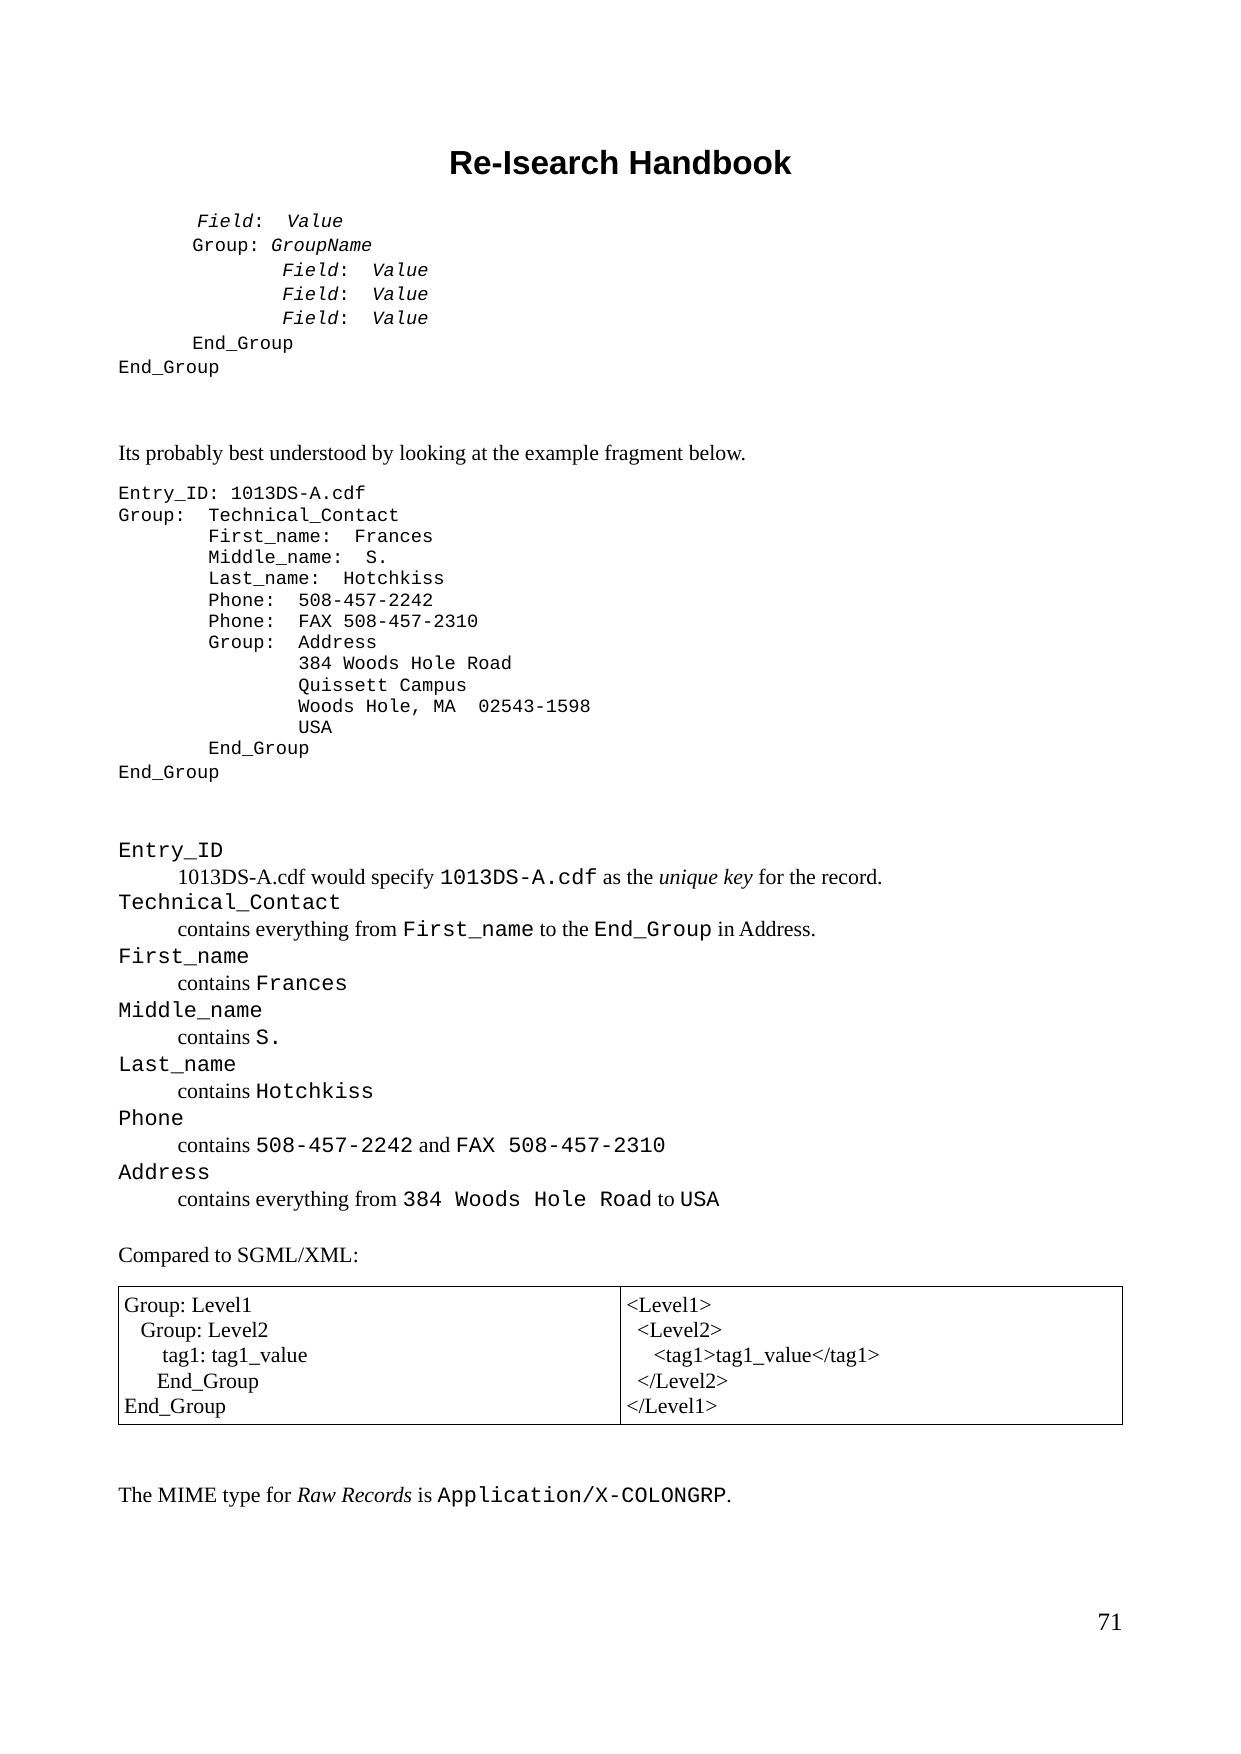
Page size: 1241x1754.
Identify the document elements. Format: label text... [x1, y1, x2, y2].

text Compared to SGML/XML: [118, 1242, 1122, 1267]
text First_name: Frances [118, 527, 1122, 548]
list 1013DS-A.cdf would specify 1013DS-A.cdf as the unique key for the record. [177, 864, 1122, 891]
text Entry_ID: 1013DS-A.cdf [118, 484, 1122, 505]
text Field: Value [192, 309, 1122, 330]
text End_Group [118, 760, 1122, 785]
list contains Hotchkiss [177, 1078, 1122, 1105]
text Last_name: Hotchkiss [118, 569, 1122, 590]
text Phone: FAX 508-457-2310 [118, 612, 1122, 633]
text Field: Value [192, 260, 1122, 282]
text Its probably best understood by looking at the example fragment below. [118, 440, 1122, 465]
text Group: Address [118, 633, 1122, 654]
text Field: Value [192, 285, 1122, 306]
subtitle Phone [118, 1105, 1122, 1132]
text Woods Hole, MA 02543-1598 [118, 697, 1122, 718]
table_header Group: Level1 Group: Level2 tag1: tag1_value End_Group End_Group [119, 1287, 620, 1424]
subtitle Entry_ID [118, 814, 1122, 864]
text The MIME type for Raw Records is Application/X-COLONGRP. [118, 1482, 1122, 1509]
text Phone: 508-457-2242 [118, 590, 1122, 612]
text Middle_name: S. [118, 548, 1122, 569]
text Field: Value [118, 212, 1122, 233]
subtitle First_name [118, 943, 1122, 970]
text Quissett Campus [118, 675, 1122, 697]
text 384 Woods Hole Road [118, 654, 1122, 675]
text Group: GroupName [192, 236, 1122, 257]
subtitle Address [118, 1159, 1122, 1186]
list contains S. [177, 1024, 1122, 1051]
text End_Group [118, 358, 1122, 379]
subtitle Middle_name [118, 997, 1122, 1024]
text End_Group [192, 333, 1122, 355]
text USA [118, 718, 1122, 739]
list contains Frances [177, 970, 1122, 997]
list contains everything from First_name to the End_Group in Address. [177, 916, 1122, 943]
subtitle Technical_Contact [118, 891, 1122, 916]
subtitle Last_name [118, 1051, 1122, 1078]
text Group: Technical_Contact [118, 505, 1122, 527]
table_header <Level1> <Level2> <tag1>tag1_value</tag1> </Level2> </Level1> [621, 1287, 1122, 1424]
text End_Group [118, 739, 1122, 760]
list contains everything from 384 Woods Hole Road to USA [177, 1186, 1122, 1213]
list contains 508-457-2242 and FAX 508-457-2310 [177, 1132, 1122, 1159]
